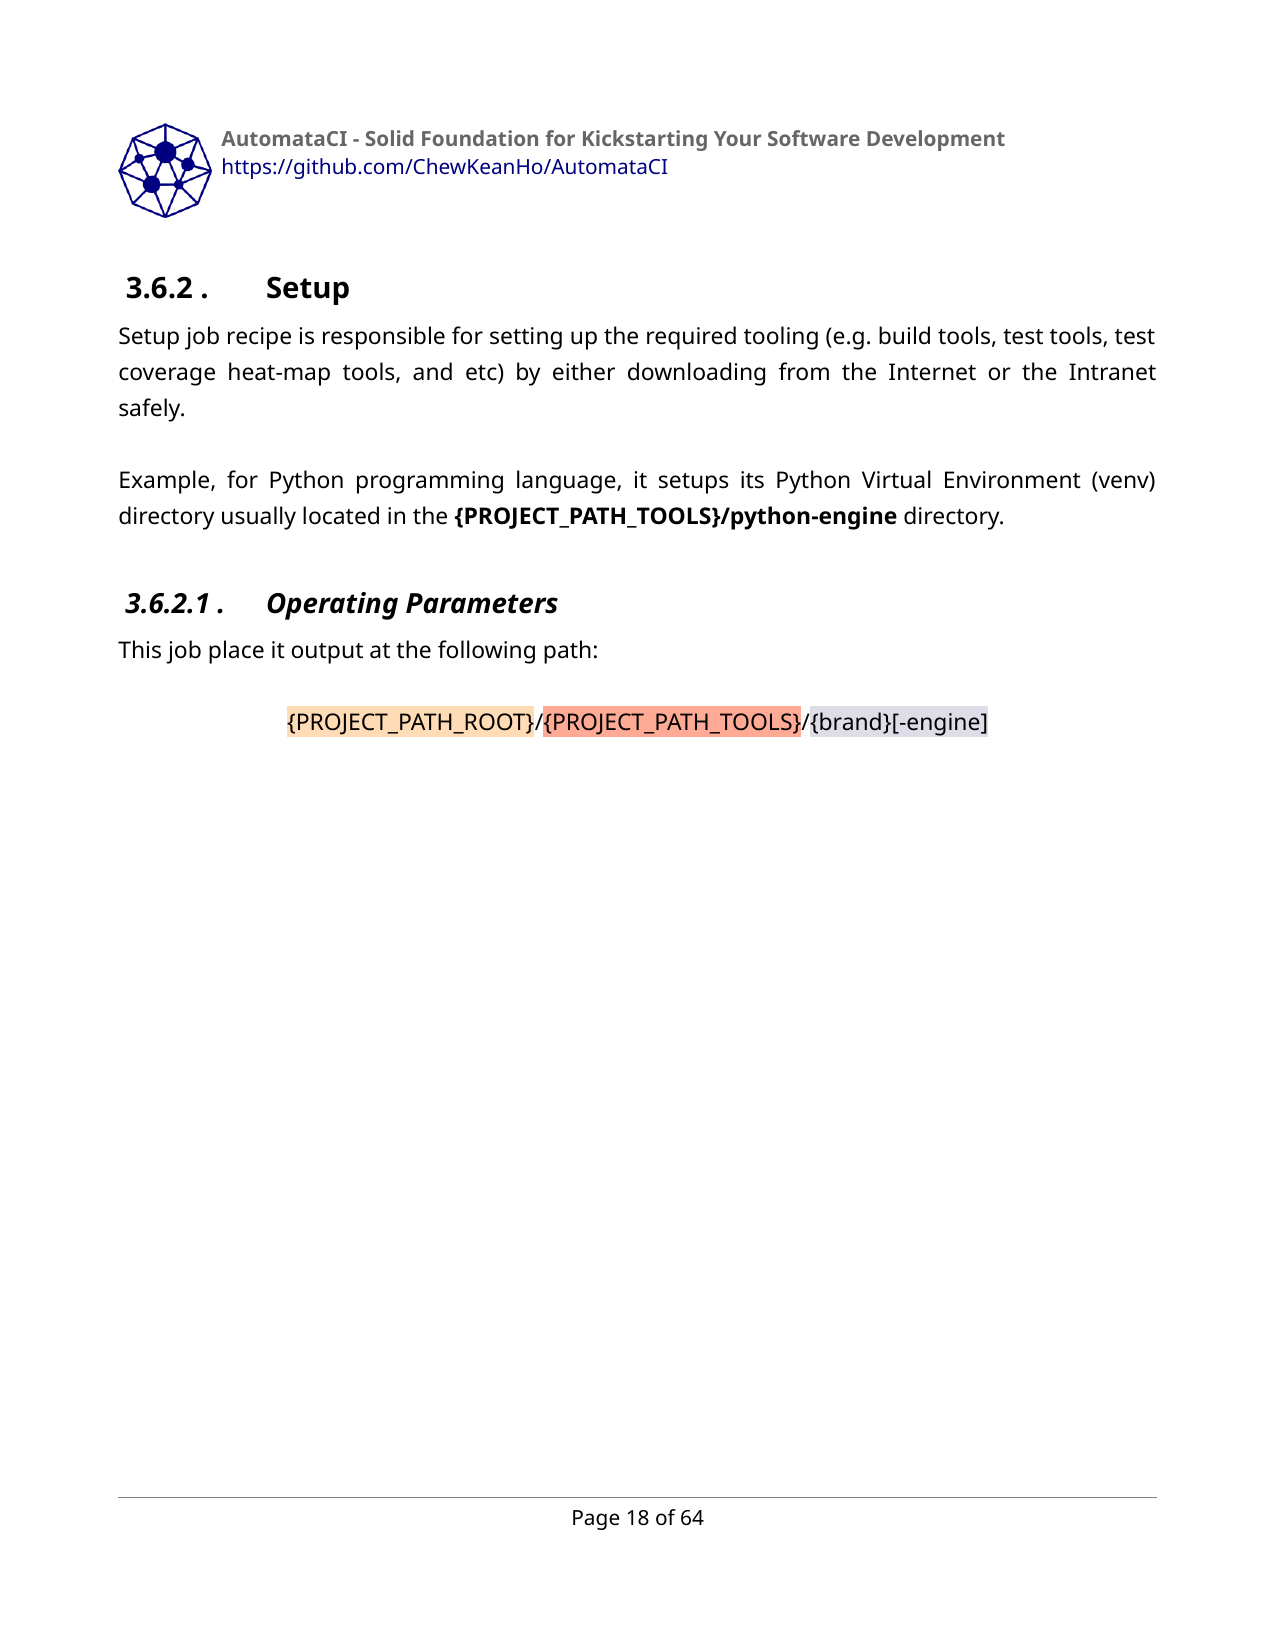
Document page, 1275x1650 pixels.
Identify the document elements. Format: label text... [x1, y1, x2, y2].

text Setup job recipe is responsible for setting up the required tooling (e.g. build tools, test tools, test coverage heat-map tools, and etc) by either downloading from the Internet or the Intranet safely. [118, 320, 1157, 423]
text {PROJECT_PATH_ROOT}/{PROJECT_PATH_TOOLS}/{brand}[-engine] [118, 706, 1157, 737]
text This job place it output at the following path: [118, 634, 1157, 665]
subtitle Operating Parameters [118, 584, 1157, 622]
text Example, for Python programming language, it setups its Python Virtual Environment (venv) directory usually located in the {PROJECT_PATH_TOOLS}/python-engine directory. [118, 464, 1157, 531]
subtitle Setup [118, 267, 1157, 307]
picture [118, 123, 212, 218]
